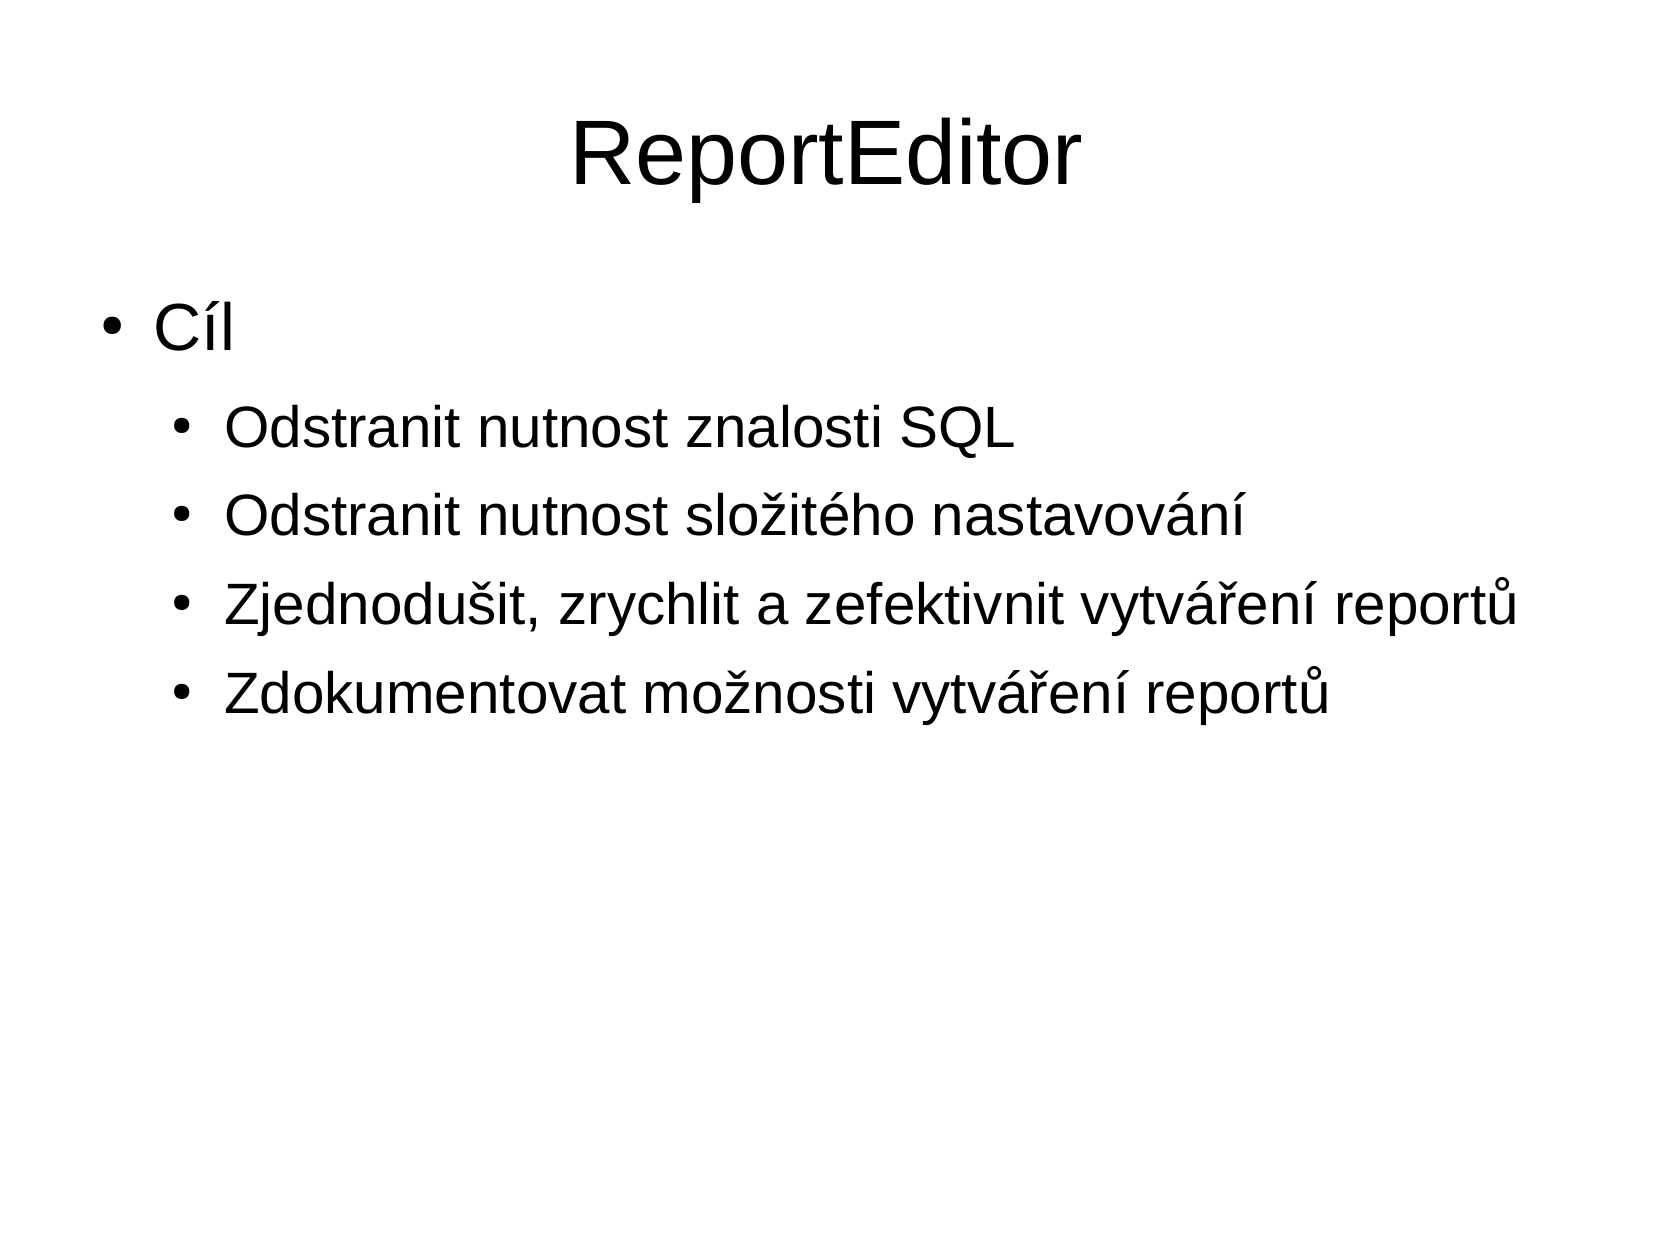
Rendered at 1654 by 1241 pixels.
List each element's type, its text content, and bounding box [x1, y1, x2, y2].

title ReportEditor [82, 49, 1571, 257]
list Cíl Odstranit nutnost znalosti SQL Odstranit nutnost složitého nastavování Zjednodušit, zrychlit a zefektivnit vytváření reportů Zdokumentovat možnosti vytváření reportů [82, 290, 1571, 1109]
